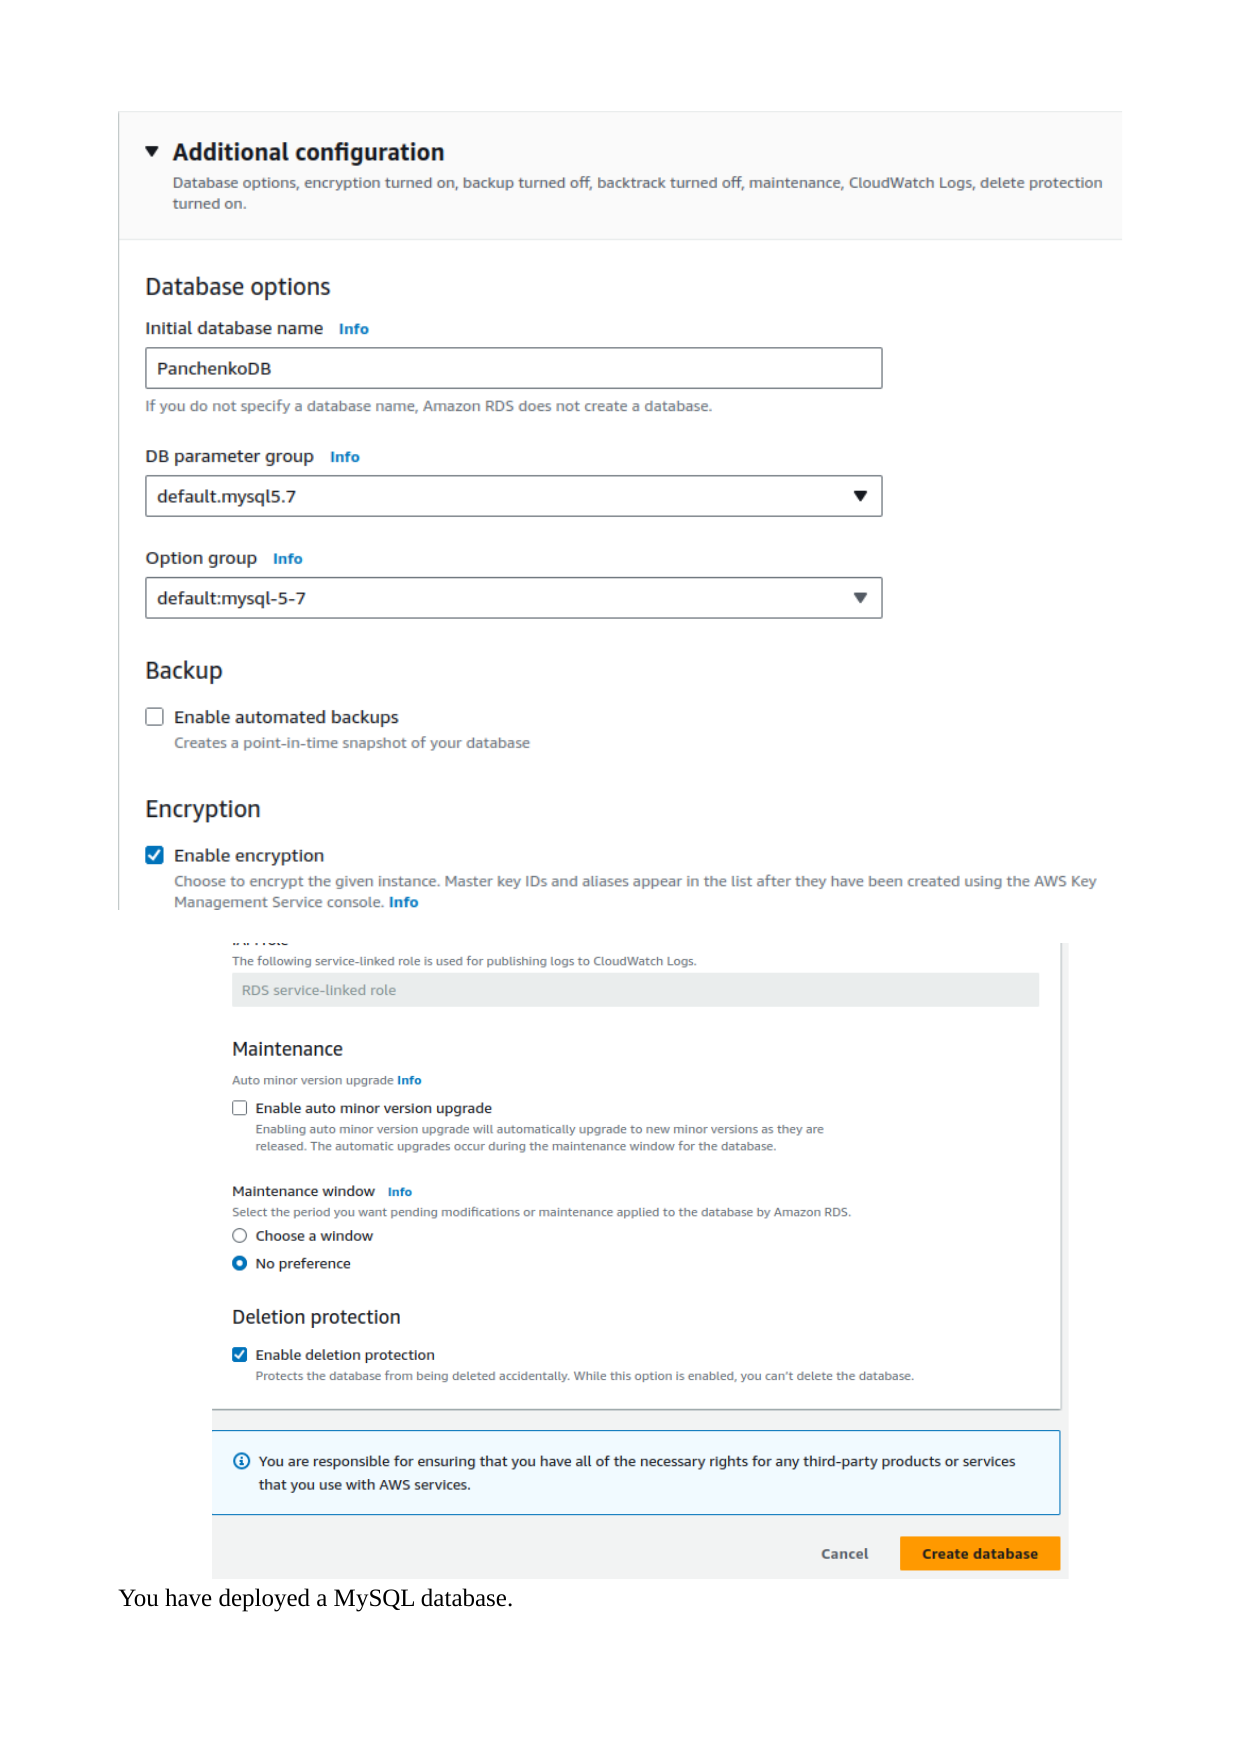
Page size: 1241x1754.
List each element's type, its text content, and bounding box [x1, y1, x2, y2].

text You have deployed a MySQL database. [118, 1579, 1122, 1611]
picture [118, 111, 1123, 910]
picture [212, 943, 1069, 1579]
